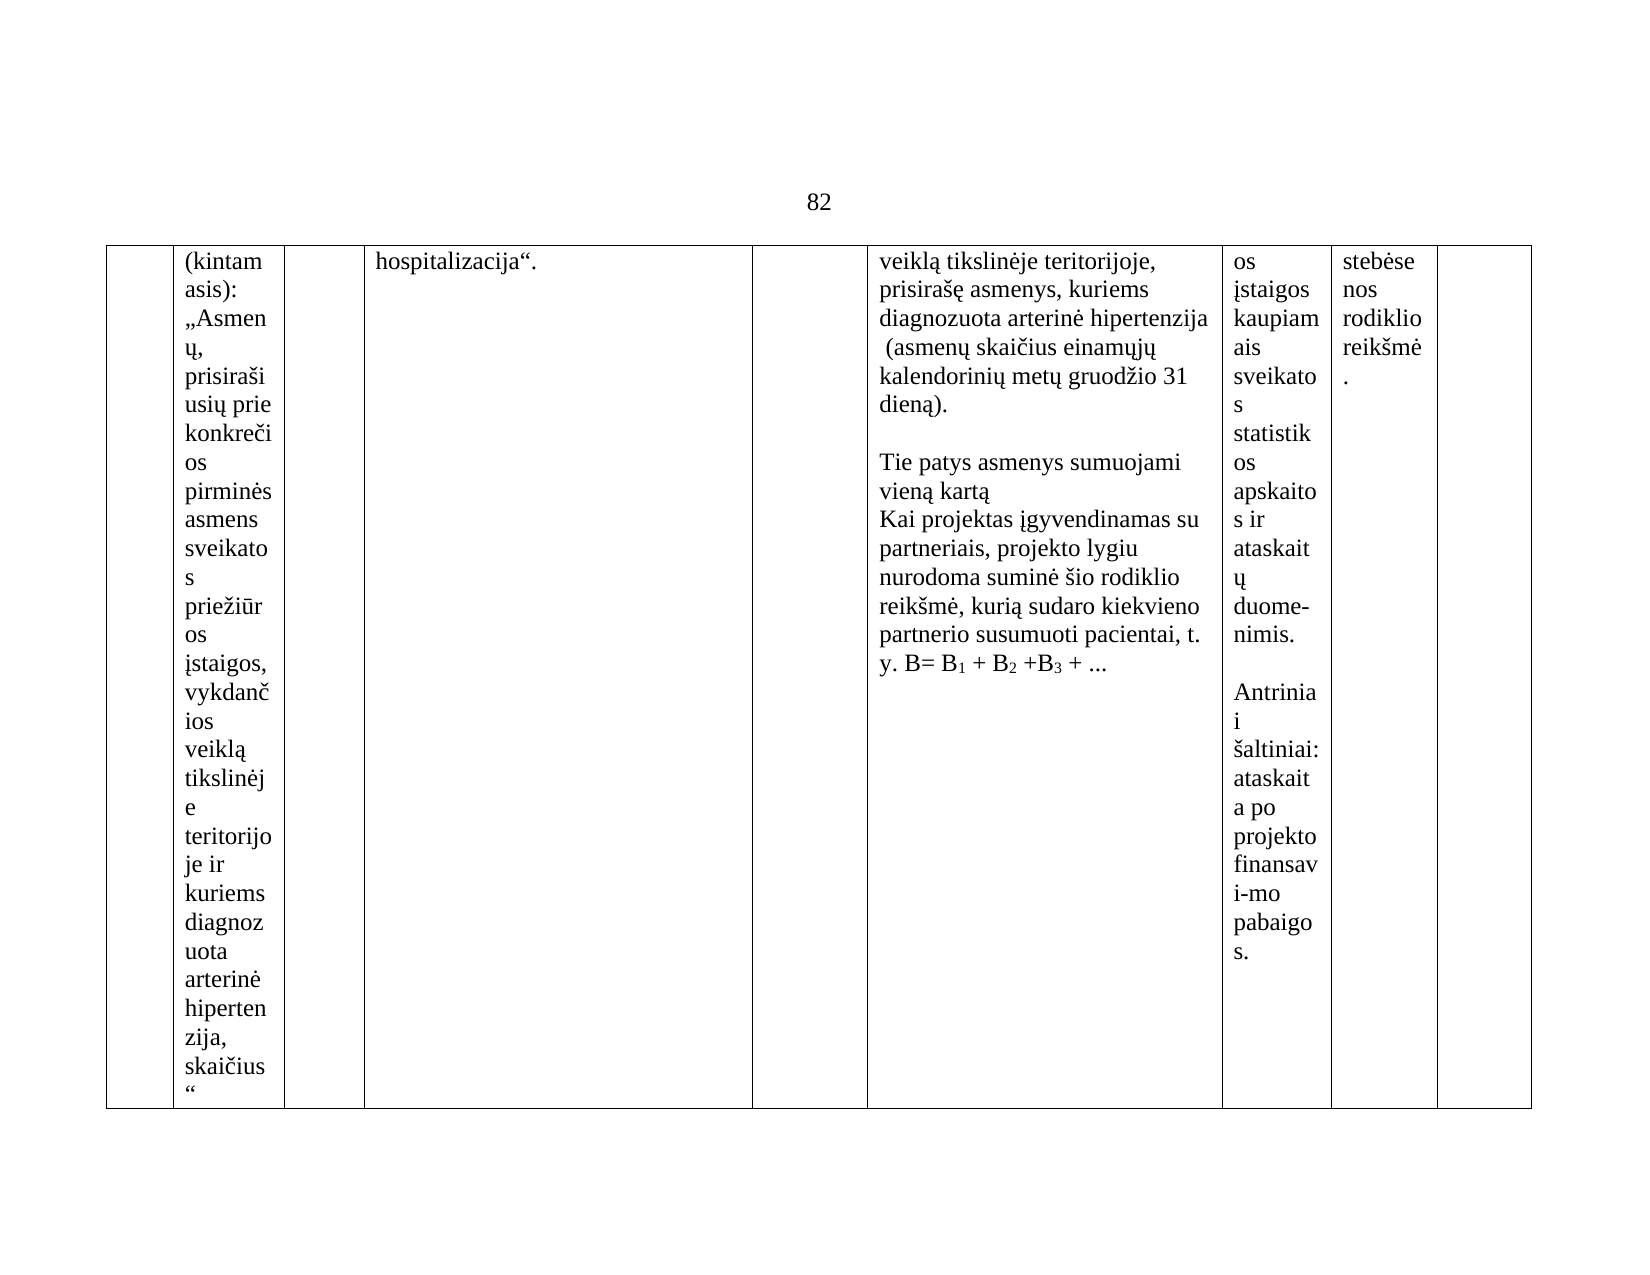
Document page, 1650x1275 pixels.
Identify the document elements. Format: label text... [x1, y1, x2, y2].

table_cell os įstaigos kaupiamais sveikatos statistikos apskaitos ir ataskaitų duome-nimis. Antriniai šaltiniai: ataskaita po projekto finansavi-mo pabaigos. [1223, 246, 1331, 1108]
table_cell stebėsenos rodiklio reikšmė. [1332, 246, 1437, 1108]
table_cell veiklą tikslinėje teritorijoje, prisirašę asmenys, kuriems diagnozuota arterinė hipertenzija (asmenų skaičius einamųjų kalendorinių metų gruodžio 31 dieną). Tie patys asmenys sumuojami vieną kartą Kai projektas įgyvendinamas su partneriais, projekto lygiu nurodoma suminė šio rodiklio reikšmė, kurią sudaro kiekvieno partnerio susumuoti pacientai, t. y. B= B1 + B2 +B3 + ... [868, 246, 1222, 1108]
table_cell (kintamasis): „Asmenų, prisirašiusių prie konkrečios pirminės asmens sveikatos priežiūros įstaigos, vykdančios veiklą tikslinėje teritorijoje ir kuriems diagnozuota arterinė hipertenzija, skaičius“ [174, 246, 284, 1108]
table_cell [753, 246, 867, 1108]
table_cell hospitalizacija“. [365, 246, 752, 1108]
table_cell [285, 246, 364, 1108]
table_cell [1438, 246, 1531, 1108]
table_cell [107, 246, 173, 1108]
